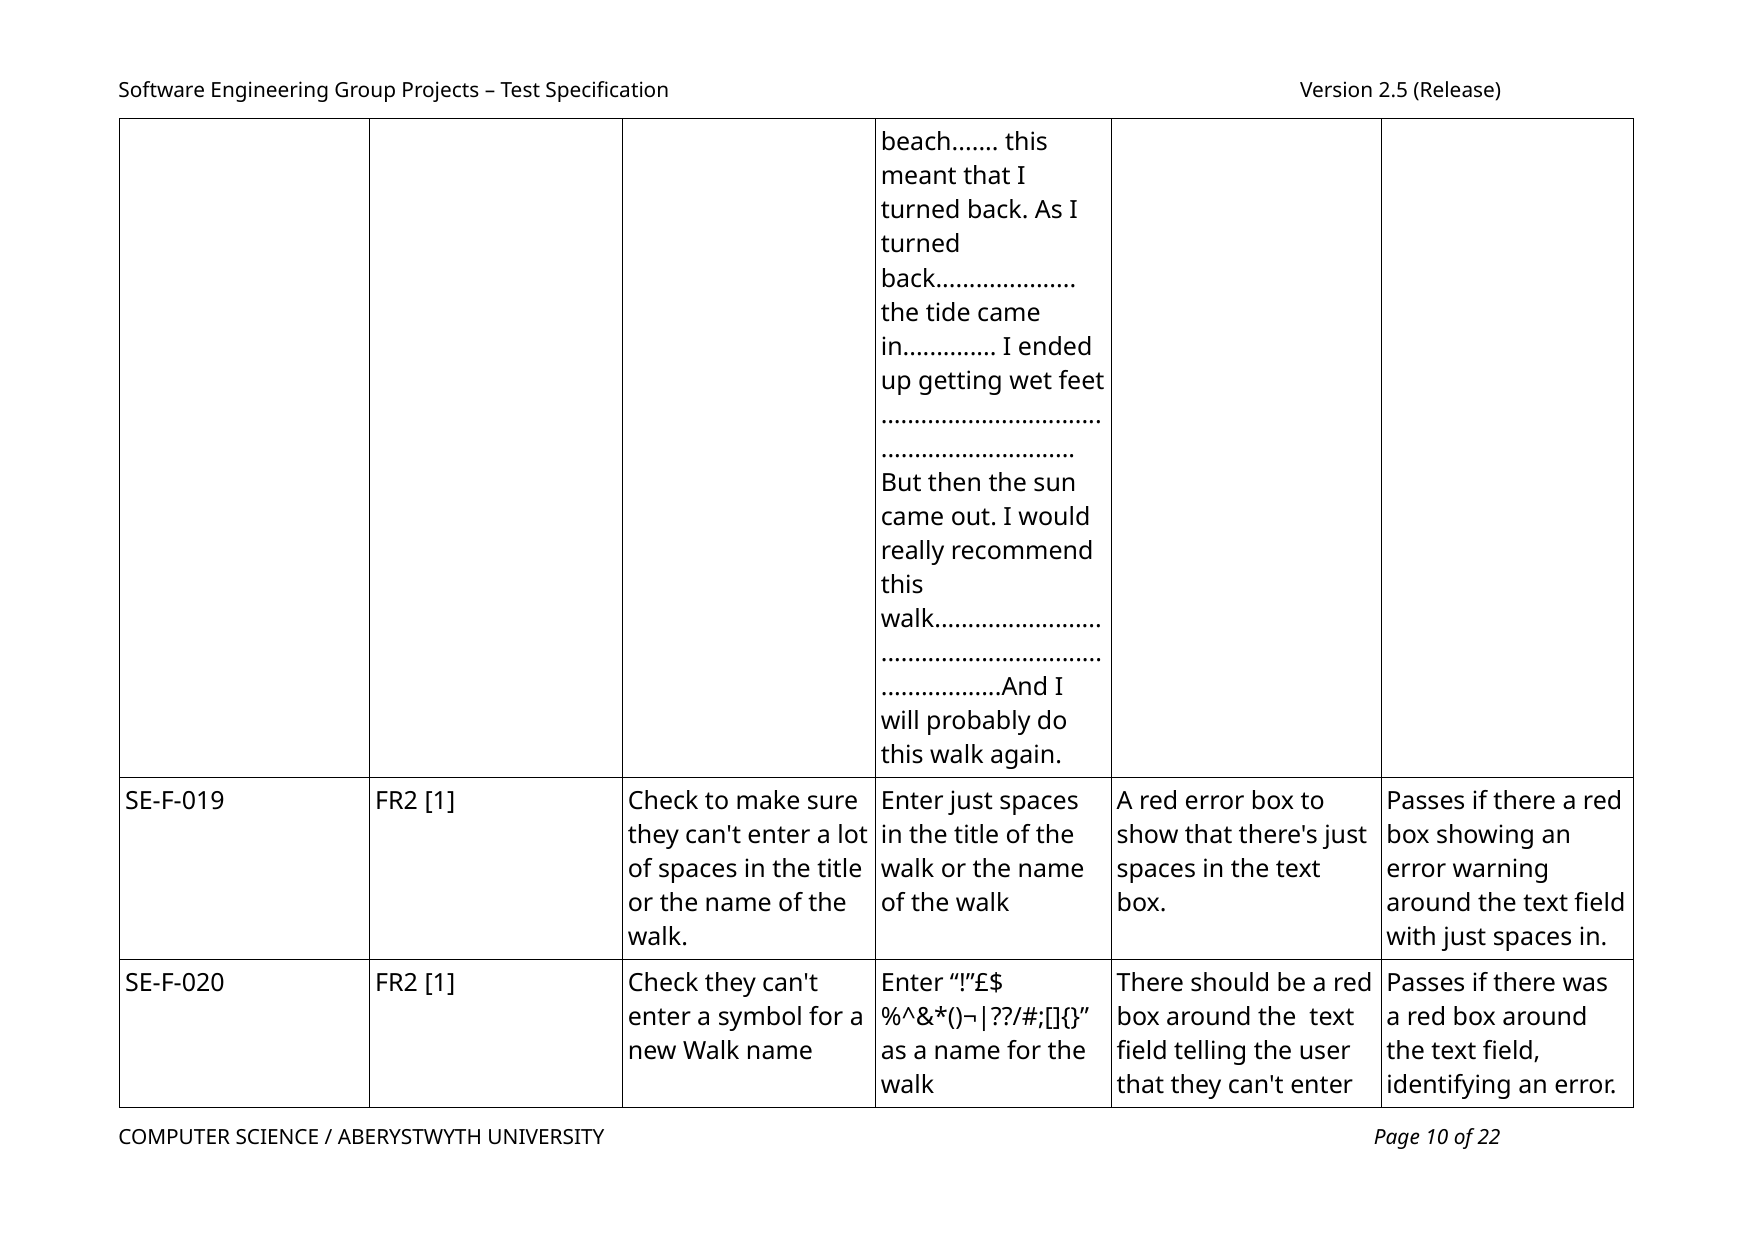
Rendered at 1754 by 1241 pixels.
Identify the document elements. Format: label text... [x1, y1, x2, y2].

table_cell beach....... this meant that I turned back. As I turned back..................... the tide came in.............. I ended up getting wet feet …........................................................... But then the sun came out. I would really recommend this walk............................................................................And I will probably do this walk again. [876, 119, 1111, 777]
table_cell Enter “!”£$%^&*()¬|??/#;[]{}” as a name for the walk [876, 960, 1111, 1107]
table_cell [1112, 119, 1381, 777]
table_cell SE-F-019 [120, 778, 369, 959]
table_cell Check to make sure they can't enter a lot of spaces in the title or the name of the walk. [623, 778, 875, 959]
table_cell Check they can't enter a symbol for a new Walk name [623, 960, 875, 1107]
table_cell [370, 119, 622, 777]
table_cell SE-F-020 [120, 960, 369, 1107]
table_cell There should be a red box around the text field telling the user that they can't enter [1112, 960, 1381, 1107]
table_cell [1382, 119, 1633, 777]
table_cell FR2 [1] [370, 960, 622, 1107]
table_cell [120, 119, 369, 777]
table_cell Passes if there was a red box around the text field, identifying an error. [1382, 960, 1633, 1107]
table_cell Passes if there a red box showing an error warning around the text field with just spaces in. [1382, 778, 1633, 959]
table_cell [623, 119, 875, 777]
table_cell A red error box to show that there's just spaces in the text box. [1112, 778, 1381, 959]
table_cell Enter just spaces in the title of the walk or the name of the walk [876, 778, 1111, 959]
table_cell FR2 [1] [370, 778, 622, 959]
